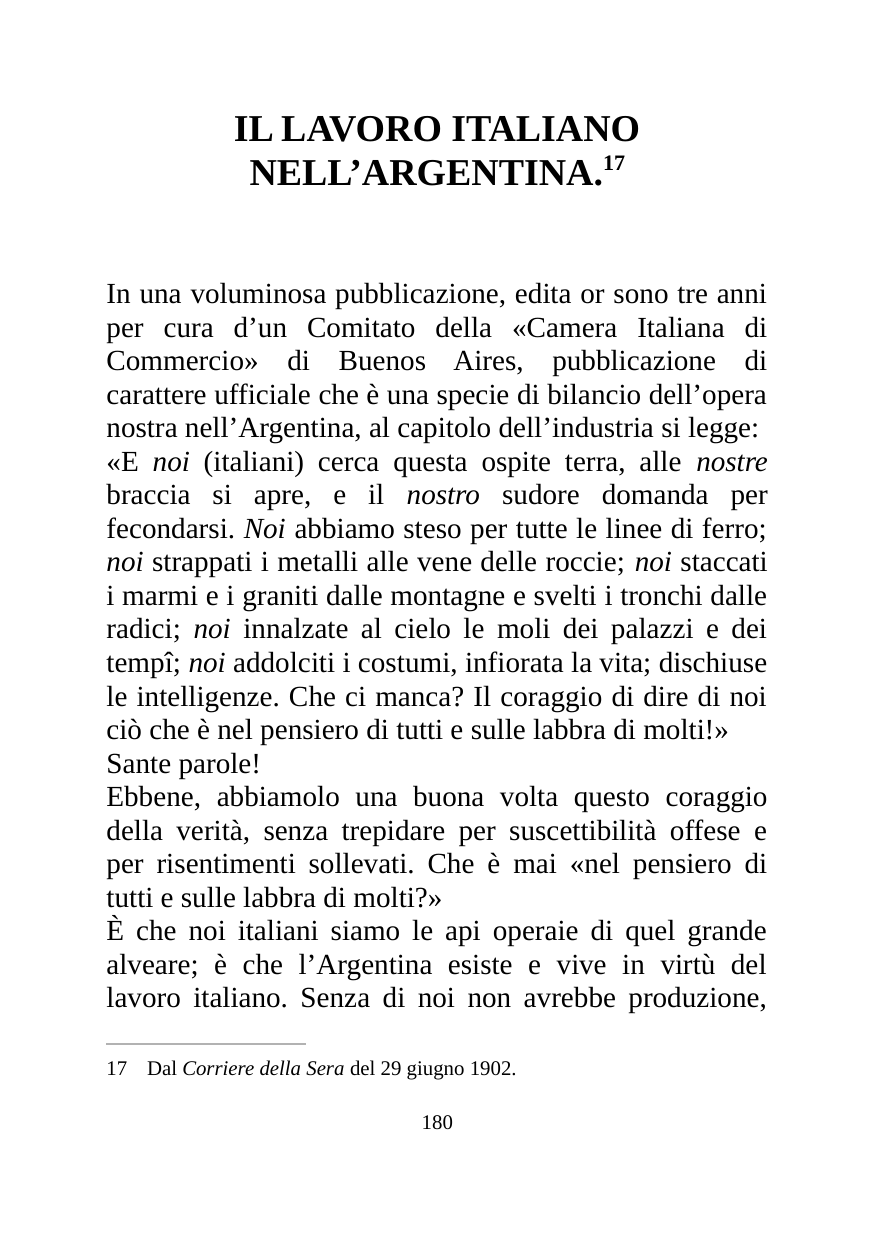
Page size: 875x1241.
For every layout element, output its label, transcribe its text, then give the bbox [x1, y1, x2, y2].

text Sante parole! [106, 746, 768, 779]
subtitle IL LAVORO ITALIANO NELL’ARGENTINA. [106, 106, 768, 193]
text In una voluminosa pubblicazione, edita or sono tre anni per cura d’un Comitato della «Camera Italiana di Commercio» di Buenos Aires, pubblicazione di carattere ufficiale che è una specie di bilancio dell’opera nostra nell’Argentina, al capitolo dell’industria si legge: [106, 276, 768, 444]
text È che noi italiani siamo le api operaie di quel grande alveare; è che l’Argentina esiste e vive in virtù del lavoro italiano. Senza di noi non avrebbe produzione, [106, 913, 768, 1014]
text Ebbene, abbiamolo una buona volta questo coraggio della verità, senza trepidare per suscettibilità offese e per risentimenti sollevati. Che è mai «nel pensiero di tutti e sulle labbra di molti?» [106, 779, 768, 913]
text Dal Corriere della Sera del 29 giugno 1902. [106, 1056, 768, 1080]
text «E noi (italiani) cerca questa ospite terra, alle nostre braccia si apre, e il nostro sudore domanda per fecondarsi. Noi abbiamo steso per tutte le linee di ferro; noi strappati i metalli alle vene delle roccie; noi staccati i marmi e i graniti dalle montagne e svelti i tronchi dalle radici; noi innalzate al cielo le moli dei palazzi e dei tempî; noi addolciti i costumi, infiorata la vita; dischiuse le intelligenze. Che ci manca? Il coraggio di dire di noi ciò che è nel pensiero di tutti e sulle labbra di molti!» [106, 444, 768, 746]
